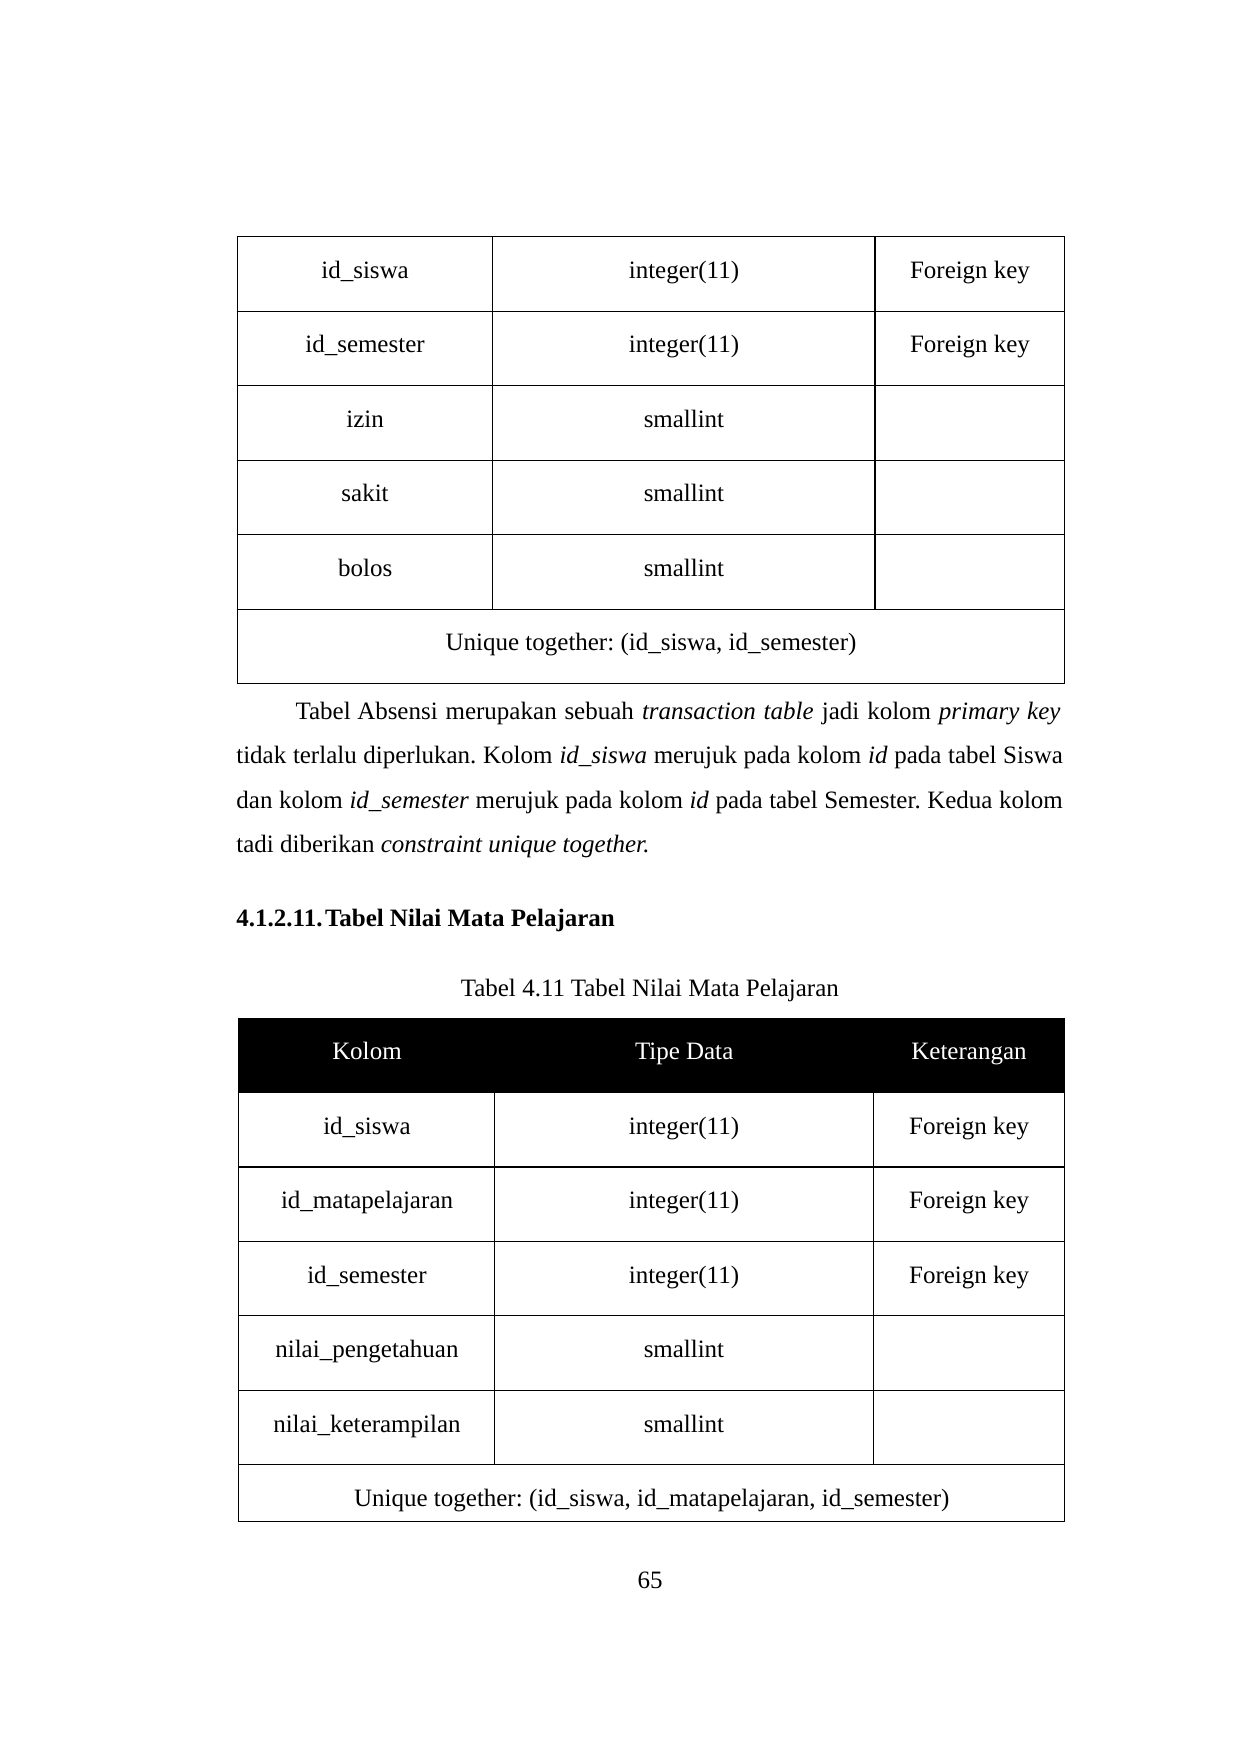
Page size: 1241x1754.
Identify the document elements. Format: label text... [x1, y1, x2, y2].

table_cell Foreign key [874, 1242, 1064, 1315]
table_header Keterangan [874, 1019, 1064, 1092]
table_cell izin [238, 386, 492, 460]
table_cell Foreign key [876, 237, 1064, 311]
table_cell bolos [238, 535, 492, 609]
table_cell smallint [493, 535, 874, 609]
table_cell nilai_pengetahuan [239, 1316, 494, 1390]
subtitle Tabel Nilai Mata Pelajaran [236, 891, 1063, 936]
table_cell [874, 1316, 1064, 1390]
table_cell id_semester [239, 1242, 494, 1315]
table_cell integer(11) [493, 312, 874, 385]
table_cell [876, 386, 1064, 460]
table_cell smallint [495, 1316, 873, 1390]
table_cell id_siswa [239, 1093, 494, 1166]
table_cell smallint [493, 386, 874, 460]
table_cell sakit [238, 461, 492, 534]
table_cell Foreign key [876, 312, 1064, 385]
table_cell integer(11) [495, 1093, 873, 1166]
table_cell Unique together: (id_siswa, id_matapelajaran, id_semester) [239, 1465, 1064, 1521]
table_cell [874, 1391, 1064, 1464]
table_cell id_semester [238, 312, 492, 385]
table_cell Unique together: (id_siswa, id_semester) [238, 610, 1064, 683]
table_cell smallint [495, 1391, 873, 1464]
table_cell smallint [493, 461, 874, 534]
table_cell id_siswa [238, 237, 492, 311]
table_header Kolom [239, 1019, 494, 1092]
text Tabel Absensi merupakan sebuah transaction table jadi kolom primary key tidak terlalu diperlukan. Kolom id_siswa merujuk pada kolom id pada tabel Siswa dan kolom id_semester merujuk pada kolom id pada tabel Semester. Kedua kolom tadi diberikan constraint unique together. [236, 684, 1063, 861]
table_cell Foreign key [874, 1093, 1064, 1166]
table_cell [876, 535, 1064, 609]
table_cell nilai_keterampilan [239, 1391, 494, 1464]
table_cell integer(11) [495, 1168, 873, 1241]
table_cell id_matapelajaran [239, 1168, 494, 1241]
table_cell [876, 461, 1064, 534]
text Tabel 4.11 Tabel Nilai Mata Pelajaran [236, 961, 1063, 1005]
table_cell Foreign key [874, 1168, 1064, 1241]
table_cell integer(11) [493, 237, 874, 311]
table_cell integer(11) [495, 1242, 873, 1315]
table_header Tipe Data [495, 1019, 873, 1092]
